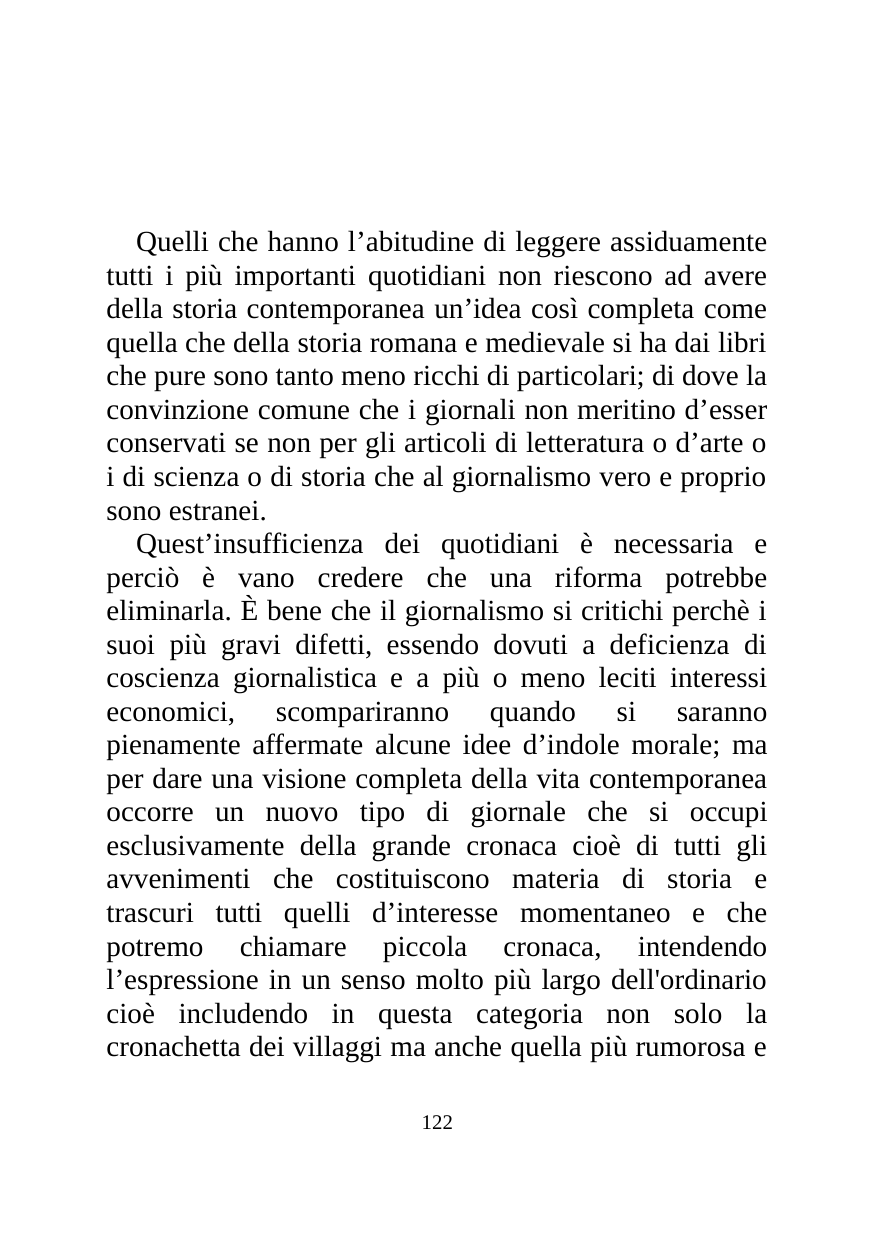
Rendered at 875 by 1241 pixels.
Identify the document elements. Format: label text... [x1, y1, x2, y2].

text Quelli che hanno l’abitudine di leggere assiduamente tutti i più importanti quotidiani non riescono ad avere della storia contemporanea un’idea così completa come quella che della storia romana e medievale si ha dai libri che pure sono tanto meno ricchi di particolari; di dove la convinzione comune che i giornali non meritino d’esser conservati se non per gli articoli di letteratura o d’arte o i di scienza o di storia che al giornalismo vero e proprio sono estranei. [106, 224, 768, 526]
text Quest’insufficienza dei quotidiani è necessaria e perciò è vano credere che una riforma potrebbe eliminarla. È bene che il giornalismo si critichi perchè i suoi più gravi difetti, essendo dovuti a deficienza di coscienza giornalistica e a più o meno leciti interessi economici, scompariranno quando si saranno pienamente affermate alcune idee d’indole morale; ma per dare una visione completa della vita contemporanea occorre un nuovo tipo di giornale che si occupi esclusivamente della grande cronaca cioè di tutti gli avvenimenti che costituiscono materia di storia e trascuri tutti quelli d’interesse momentaneo e che potremo chiamare piccola cronaca, intendendo l’espressione in un senso molto più largo dell'ordinario cioè includendo in questa categoria non solo la cronachetta dei villaggi ma anche quella più rumorosa e [106, 526, 768, 1063]
